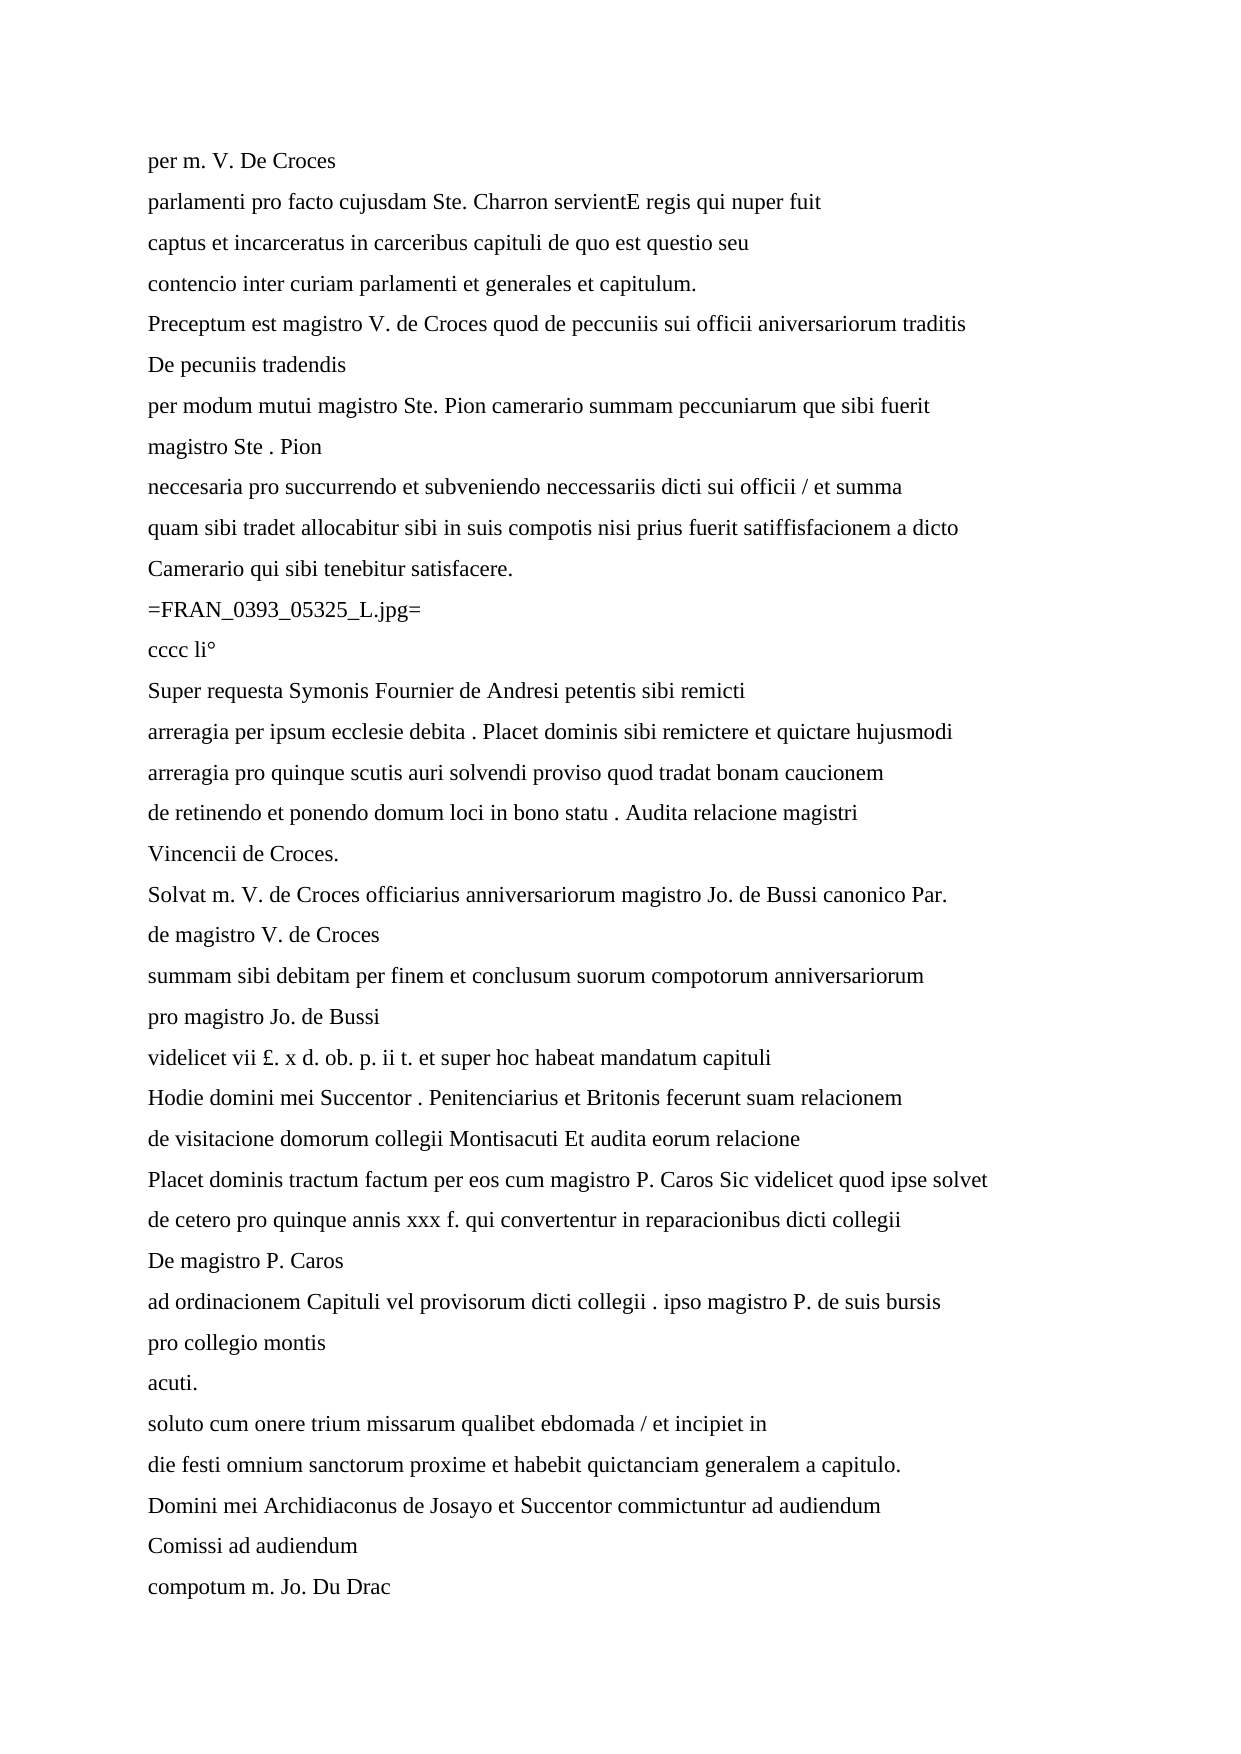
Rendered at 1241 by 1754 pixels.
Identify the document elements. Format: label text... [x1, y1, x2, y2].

text pro collegio montis [148, 1329, 1093, 1355]
text Placet dominis tractum factum per eos cum magistro P. Caros Sic videlicet quod ipse solvet [148, 1166, 1093, 1192]
text compotum m. Jo. Du Drac [148, 1573, 1093, 1599]
text parlamenti pro facto cujusdam Ste. Charron servientE regis qui nuper fuit [148, 188, 1093, 215]
text per modum mutui magistro Ste. Pion camerario summam peccuniarum que sibi fuerit [148, 392, 1093, 418]
text Hodie domini mei Succentor . Penitenciarius et Britonis fecerunt suam relacionem [148, 1084, 1093, 1111]
text videlicet vii £. x d. ob. p. ii t. et super hoc habeat mandatum capituli [148, 1044, 1093, 1070]
text Camerario qui sibi tenebitur satisfacere. [148, 555, 1093, 581]
text arreragia pro quinque scutis auri solvendi proviso quod tradat bonam caucionem [148, 758, 1093, 785]
text neccesaria pro succurrendo et subveniendo neccessariis dicti sui officii / et summa [148, 473, 1093, 500]
text contencio inter curiam parlamenti et generales et capitulum. [148, 270, 1093, 296]
text Preceptum est magistro V. de Croces quod de peccuniis sui officii aniversariorum traditis [148, 311, 1093, 337]
text de retinendo et ponendo domum loci in bono statu . Audita relacione magistri [148, 799, 1093, 826]
text De magistro P. Caros [148, 1247, 1093, 1274]
text de magistro V. de Croces [148, 921, 1093, 948]
text Vincencii de Croces. [148, 840, 1093, 866]
text summam sibi debitam per finem et conclusum suorum compotorum anniversariorum [148, 962, 1093, 988]
text die festi omnium sanctorum proxime et habebit quictanciam generalem a capitulo. [148, 1451, 1093, 1477]
text cccc li° [148, 636, 1093, 663]
text magistro Ste . Pion [148, 433, 1093, 459]
text per m. V. De Croces [148, 148, 1093, 174]
text soluto cum onere trium missarum qualibet ebdomada / et incipiet in [148, 1410, 1093, 1437]
text arreragia per ipsum ecclesie debita . Placet dominis sibi remictere et quictare hujusmodi [148, 718, 1093, 744]
text captus et incarceratus in carceribus capituli de quo est questio seu [148, 229, 1093, 255]
text ad ordinacionem Capituli vel provisorum dicti collegii . ipso magistro P. de suis bursis [148, 1288, 1093, 1314]
text De pecuniis tradendis [148, 351, 1093, 378]
text Comissi ad audiendum [148, 1532, 1093, 1559]
text quam sibi tradet allocabitur sibi in suis compotis nisi prius fuerit satiffisfacionem a dicto [148, 514, 1093, 541]
text de cetero pro quinque annis xxx f. qui convertentur in reparacionibus dicti collegii [148, 1207, 1093, 1233]
text Super requesta Symonis Fournier de Andresi petentis sibi remicti [148, 677, 1093, 703]
text Domini mei Archidiaconus de Josayo et Succentor commictuntur ad audiendum [148, 1492, 1093, 1518]
text de visitacione domorum collegii Montisacuti Et audita eorum relacione [148, 1125, 1093, 1151]
text acuti. [148, 1369, 1093, 1396]
text pro magistro Jo. de Bussi [148, 1003, 1093, 1029]
text Solvat m. V. de Croces officiarius anniversariorum magistro Jo. de Bussi canonico Par. [148, 881, 1093, 907]
text =FRAN_0393_05325_L.jpg= [148, 596, 1093, 622]
